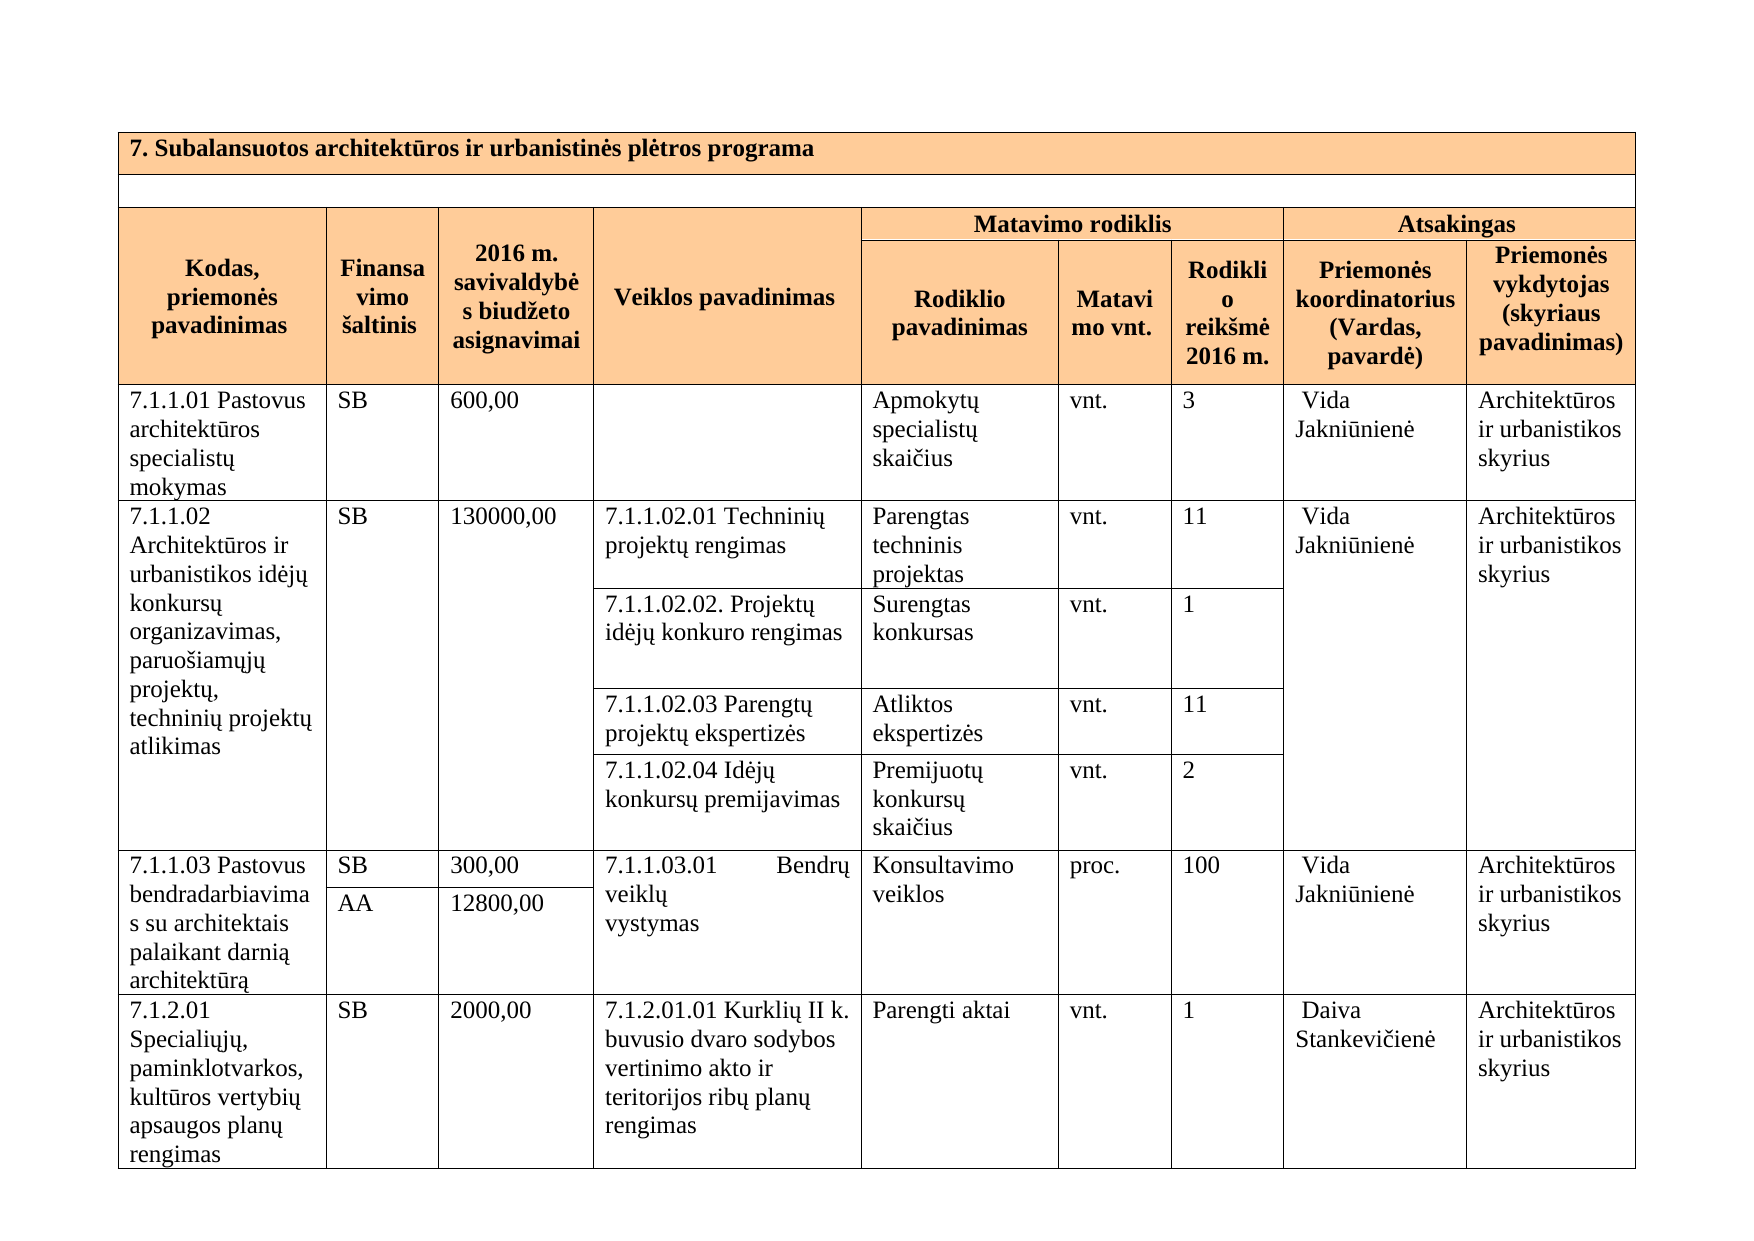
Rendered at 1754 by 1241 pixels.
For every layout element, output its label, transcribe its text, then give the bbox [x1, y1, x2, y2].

table_cell vnt. [1059, 589, 1171, 688]
table_cell 2016 m. savivaldybės biudžeto asignavimai [439, 208, 593, 384]
table_cell 7.1.1.02 Architektūros ir urbanistikos idėjų konkursų organizavimas, paruošiamųjų projektų, techninių projektų atlikimas [119, 501, 326, 849]
table_cell Architektūros ir urbanistikos skyrius [1467, 385, 1635, 500]
table_cell 7.1.1.02.04 Idėjų konkursų premijavimas [594, 755, 861, 849]
table_cell 1 [1172, 995, 1283, 1168]
table_cell vnt. [1059, 755, 1171, 849]
table_cell Surengtas konkursas [862, 589, 1058, 688]
table_cell 7.1.1.02.02. Projektų idėjų konkuro rengimas [594, 589, 861, 688]
table_cell 2000,00 [439, 995, 593, 1168]
table_cell 12800,00 [439, 888, 593, 994]
table_cell proc. [1059, 851, 1171, 994]
table_cell SB [327, 385, 438, 500]
table_cell 7.1.2.01.01 Kurklių II k. buvusio dvaro sodybos vertinimo akto ir teritorijos ribų planų rengimas [594, 995, 861, 1168]
table_cell 300,00 [439, 851, 593, 887]
table_cell 2 [1172, 755, 1283, 849]
table_cell Apmokytų specialistų skaičius [862, 385, 1058, 500]
table_cell Vida Jakniūnienė [1284, 501, 1466, 849]
table_cell [119, 175, 1635, 207]
table_cell SB [327, 851, 438, 887]
table_cell 7.1.1.03.01 Bendrų veiklų vystymas [594, 851, 861, 994]
table_cell 100 [1172, 851, 1283, 994]
table_cell AA [327, 888, 438, 994]
table_cell Priemonės vykdytojas (skyriaus pavadinimas) [1467, 241, 1635, 384]
table_cell vnt. [1059, 689, 1171, 754]
table_cell 7.1.1.01 Pastovus architektūros specialistų mokymas [119, 385, 326, 500]
table_cell SB [327, 995, 438, 1168]
table_cell Rodiklio pavadinimas [862, 241, 1058, 384]
table_cell Finansavimo šaltinis [327, 208, 438, 384]
table_cell [594, 385, 861, 500]
table_cell 600,00 [439, 385, 593, 500]
table_cell Parengti aktai [862, 995, 1058, 1168]
table_cell Rodiklio reikšmė 2016 m. [1172, 241, 1283, 384]
table_cell Daiva Stankevičienė [1284, 995, 1466, 1168]
table_cell Matavimo vnt. [1059, 241, 1171, 384]
table_cell Kodas, priemonės pavadinimas [119, 208, 326, 384]
table_cell Konsultavimo veiklos [862, 851, 1058, 994]
table_cell Premijuotų konkursų skaičius [862, 755, 1058, 849]
table_cell vnt. [1059, 385, 1171, 500]
table_cell Matavimo rodiklis [862, 208, 1283, 239]
table_cell Atsakingas [1284, 208, 1635, 239]
table_cell 7.1.1.02.03 Parengtų projektų ekspertizės [594, 689, 861, 754]
table_cell Architektūros ir urbanistikos skyrius [1467, 995, 1635, 1168]
table_cell Priemonės koordinatorius (Vardas, pavardė) [1284, 241, 1466, 384]
table_header 7. Subalansuotos architektūros ir urbanistinės plėtros programa [119, 133, 1635, 174]
table_cell Atliktos ekspertizės [862, 689, 1058, 754]
table_cell 3 [1172, 385, 1283, 500]
table_cell Parengtas techninis projektas [862, 501, 1058, 588]
table_cell Architektūros ir urbanistikos skyrius [1467, 851, 1635, 994]
table_cell 1 [1172, 589, 1283, 688]
table_cell Architektūros ir urbanistikos skyrius [1467, 501, 1635, 849]
table_cell vnt. [1059, 501, 1171, 588]
table_cell vnt. [1059, 995, 1171, 1168]
table_cell Vida Jakniūnienė [1284, 385, 1466, 500]
table_cell 11 [1172, 501, 1283, 588]
table_cell SB [327, 501, 438, 849]
table_cell 7.1.1.02.01 Techninių projektų rengimas [594, 501, 861, 588]
table_cell 7.1.2.01 Specialiųjų, paminklotvarkos, kultūros vertybių apsaugos planų rengimas [119, 995, 326, 1168]
table_cell 130000,00 [439, 501, 593, 849]
table_cell Vida Jakniūnienė [1284, 851, 1466, 994]
table_cell 7.1.1.03 Pastovus bendradarbiavimas su architektais palaikant darnią architektūrą [119, 851, 326, 994]
table_cell Veiklos pavadinimas [594, 208, 861, 384]
table_cell 11 [1172, 689, 1283, 754]
